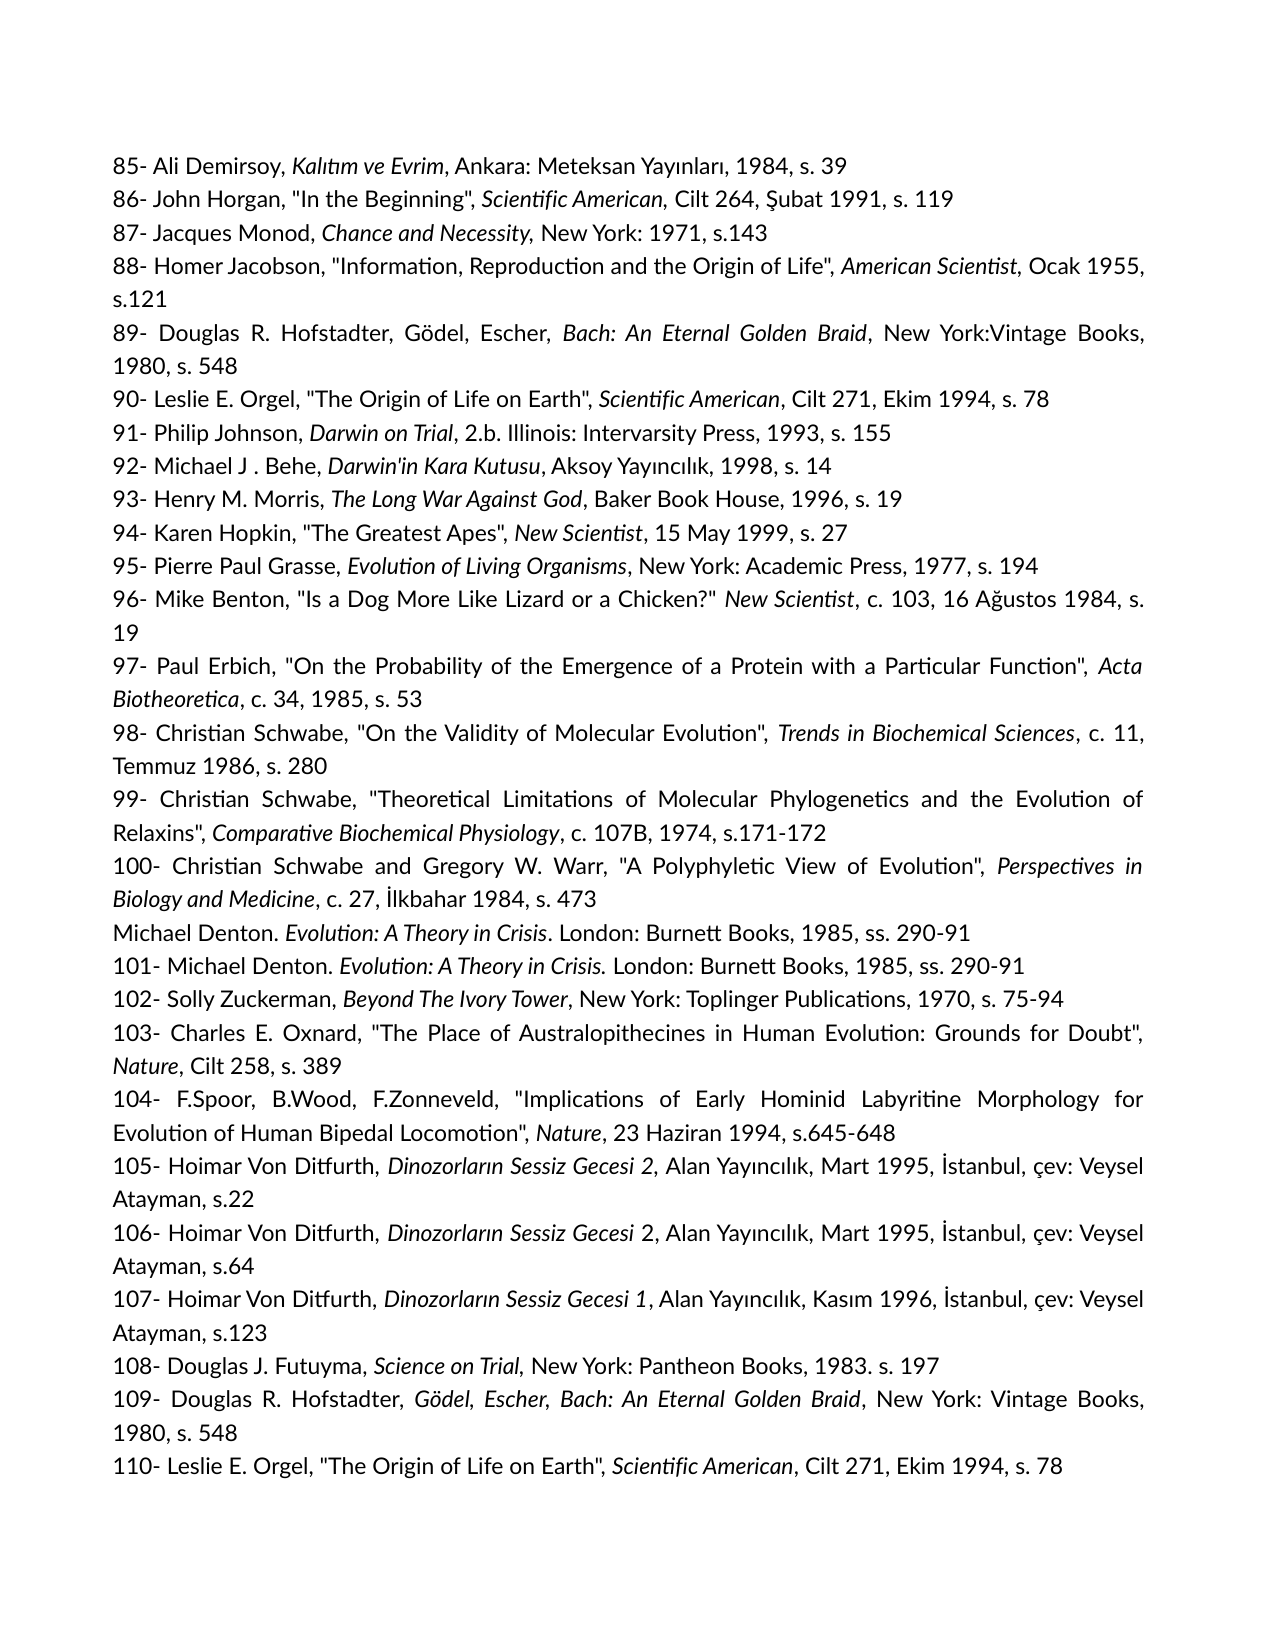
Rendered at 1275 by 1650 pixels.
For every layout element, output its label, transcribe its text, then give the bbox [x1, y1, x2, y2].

text 95- Pierre Paul Grasse, Evolution of Living Organisms, New York: Academic Press, 1977, s. 194 [112, 548, 1145, 581]
text 88- Homer Jacobson, "Information, Reproduction and the Origin of Life", American Scientist, Ocak 1955, s.121 [112, 248, 1145, 314]
text 97- Paul Erbich, "On the Probability of the Emergence of a Protein with a Particular Function", Acta Biotheoretica, c. 34, 1985, s. 53 [112, 648, 1145, 714]
text Michael Denton. Evolution: A Theory in Crisis. London: Burnett Books, 1985, ss. 290-91 [112, 914, 1145, 948]
text 87- Jacques Monod, Chance and Necessity, New York: 1971, s.143 [112, 214, 1145, 248]
text 105- Hoimar Von Ditfurth, Dinozorların Sessiz Gecesi 2, Alan Yayıncılık, Mart 1995, İstanbul, çev: Veysel Atayman, s.22 [112, 1148, 1145, 1214]
text 86- John Horgan, "In the Beginning", Scientific American, Cilt 264, Şubat 1991, s. 119 [112, 181, 1145, 214]
text 98- Christian Schwabe, "On the Validity of Molecular Evolution", Trends in Biochemical Sciences, c. 11, Temmuz 1986, s. 280 [112, 714, 1145, 781]
text 91- Philip Johnson, Darwin on Trial, 2.b. Illinois: Intervarsity Press, 1993, s. 155 [112, 414, 1145, 448]
text 107- Hoimar Von Ditfurth, Dinozorların Sessiz Gecesi 1, Alan Yayıncılık, Kasım 1996, İstanbul, çev: Veysel Atayman, s.123 [112, 1281, 1145, 1348]
text 102- Solly Zuckerman, Beyond The Ivory Tower, New York: Toplinger Publications, 1970, s. 75-94 [112, 981, 1145, 1014]
text 108- Douglas J. Futuyma, Science on Trial, New York: Pantheon Books, 1983. s. 197 [112, 1348, 1145, 1381]
text 92- Michael J . Behe, Darwin'in Kara Kutusu, Aksoy Yayıncılık, 1998, s. 14 [112, 448, 1145, 481]
text 103- Charles E. Oxnard, "The Place of Australopithecines in Human Evolution: Grounds for Doubt", Nature, Cilt 258, s. 389 [112, 1014, 1145, 1081]
text 101- Michael Denton. Evolution: A Theory in Crisis. London: Burnett Books, 1985, ss. 290-91 [112, 948, 1145, 981]
text 106- Hoimar Von Ditfurth, Dinozorların Sessiz Gecesi 2, Alan Yayıncılık, Mart 1995, İstanbul, çev: Veysel Atayman, s.64 [112, 1214, 1145, 1281]
text 89- Douglas R. Hofstadter, Gödel, Escher, Bach: An Eternal Golden Braid, New York:Vintage Books, 1980, s. 548 [112, 314, 1145, 381]
text 96- Mike Benton, "Is a Dog More Like Lizard or a Chicken?" New Scientist, c. 103, 16 Ağustos 1984, s. 19 [112, 581, 1145, 648]
text 99- Christian Schwabe, "Theoretical Limitations of Molecular Phylogenetics and the Evolution of Relaxins", Comparative Biochemical Physiology, c. 107B, 1974, s.171-172 [112, 781, 1145, 848]
text 93- Henry M. Morris, The Long War Against God, Baker Book House, 1996, s. 19 [112, 481, 1145, 514]
text 110- Leslie E. Orgel, "The Origin of Life on Earth", Scientific American, Cilt 271, Ekim 1994, s. 78 [112, 1448, 1145, 1481]
text 94- Karen Hopkin, "The Greatest Apes", New Scientist, 15 May 1999, s. 27 [112, 514, 1145, 548]
text 104- F.Spoor, B.Wood, F.Zonneveld, "Implications of Early Hominid Labyritine Morphology for Evolution of Human Bipedal Locomotion", Nature, 23 Haziran 1994, s.645-648 [112, 1081, 1145, 1148]
text 100- Christian Schwabe and Gregory W. Warr, "A Polyphyletic View of Evolution", Perspectives in Biology and Medicine, c. 27, İlkbahar 1984, s. 473 [112, 848, 1145, 914]
text 85- Ali Demirsoy, Kalıtım ve Evrim, Ankara: Meteksan Yayınları, 1984, s. 39 [112, 148, 1145, 181]
text 109- Douglas R. Hofstadter, Gödel, Escher, Bach: An Eternal Golden Braid, New York: Vintage Books, 1980, s. 548 [112, 1381, 1145, 1448]
text 90- Leslie E. Orgel, "The Origin of Life on Earth", Scientific American, Cilt 271, Ekim 1994, s. 78 [112, 381, 1145, 414]
